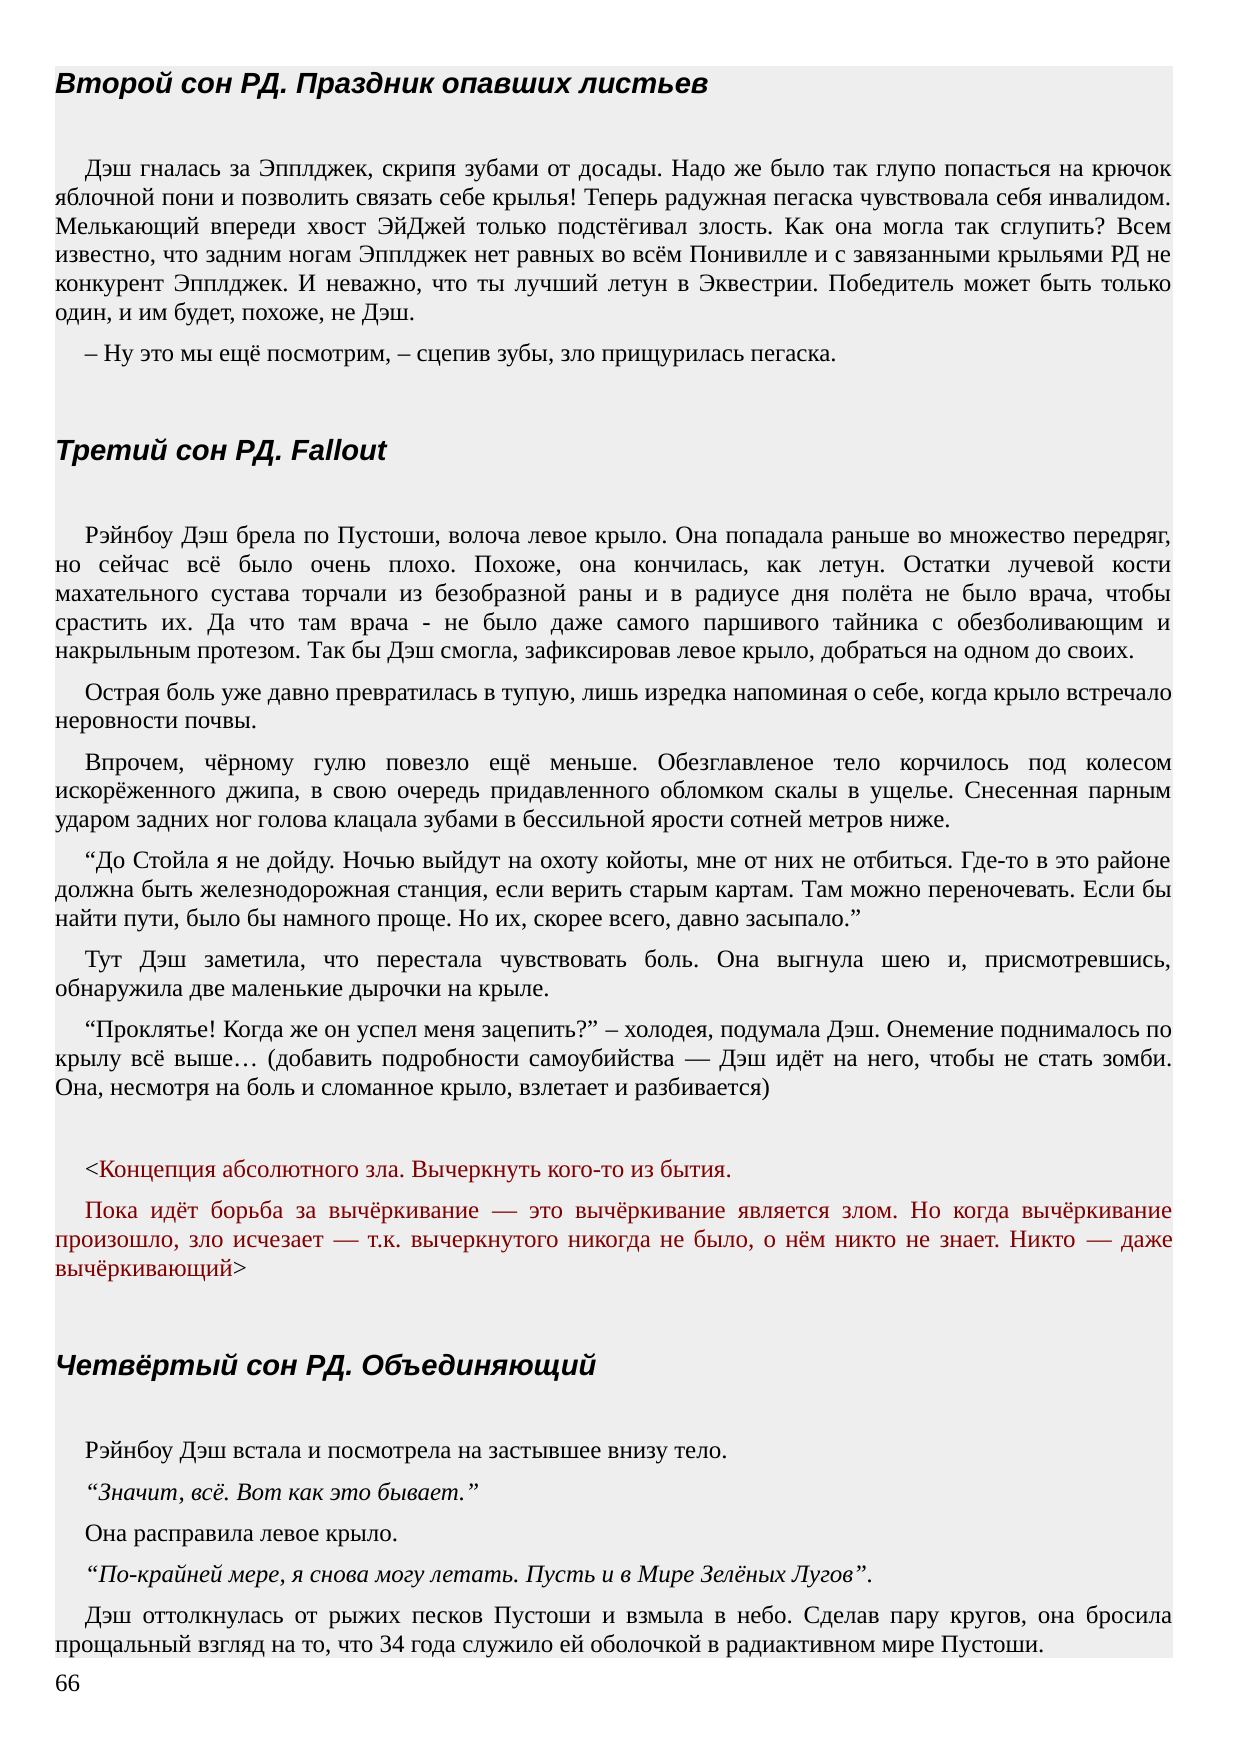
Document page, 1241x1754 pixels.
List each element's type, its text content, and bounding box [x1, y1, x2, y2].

text Рэйнбоу Дэш встала и посмотрела на застывшее внизу тело. [55, 1435, 1173, 1464]
text “Значит, всё. Вот как это бывает.” [55, 1477, 1173, 1505]
text Рэйнбоу Дэш брела по Пустоши, волоча левое крыло. Она попадала раньше во множество передряг, но сейчас всё было очень плохо. Похоже, она кончилась, как летун. Остатки лучевой кости махательного сустава торчали из безобразной раны и в радиусе дня полёта не было врача, чтобы срастить их. Да что там врача - не было даже самого паршивого тайника с обезболивающим и накрыльным протезом. Так бы Дэш смогла, зафиксировав левое крыло, добраться на одном до своих. [55, 521, 1173, 664]
text “По-крайней мере, я снова могу летать. Пусть и в Мире Зелёных Лугов”. [55, 1559, 1173, 1588]
text Острая боль уже давно превратилась в тупую, лишь изредка напоминая о себе, когда крыло встречало неровности почвы. [55, 677, 1173, 734]
text Пока идёт борьба за вычёркивание — это вычёркивание является злом. Но когда вычёркивание произошло, зло исчезает — т.к. вычеркнутого никогда не было, о нём никто не знает. Никто — даже вычёркивающий> [55, 1196, 1173, 1282]
text <Концепция абсолютного зла. Вычеркнуть кого-то из бытия. [55, 1154, 1173, 1183]
text Она расправила левое крыло. [55, 1518, 1173, 1547]
text Дэш оттолкнулась от рыжих песков Пустоши и взмыла в небо. Сделав пару кругов, она бросила прощальный взгляд на то, что 34 года служило ей оболочкой в радиактивном мире Пустоши. [55, 1600, 1173, 1658]
text Тут Дэш заметила, что перестала чувствовать боль. Она выгнула шею и, присмотревшись, обнаружила две маленькие дырочки на крыле. [55, 944, 1173, 1002]
text Дэш гналась за Эпплджек, скрипя зубами от досады. Надо же было так глупо попасться на крючок яблочной пони и позволить связать себе крылья! Теперь радужная пегаска чувствовала себя инвалидом. Мелькающий впереди хвост ЭйДжей только подстёгивал злость. Как она могла так сглупить? Всем известно, что задним ногам Эпплджек нет равных во всём Понивилле и с завязанными крыльями РД не конкурент Эпплджек. И неважно, что ты лучший летун в Эквестрии. Победитель может быть только один, и им будет, похоже, не Дэш. [55, 153, 1173, 326]
subtitle Четвёртый сон РД. Объединяющий [55, 1348, 1173, 1382]
text “До Стойла я не дойду. Ночью выйдут на охоту койоты, мне от них не отбиться. Где-то в это районе должна быть железнодорожная станция, если верить старым картам. Там можно переночевать. Если бы найти пути, было бы намного проще. Но их, скорее всего, давно засыпало.” [55, 846, 1173, 932]
subtitle Второй сон РД. Праздник опавших листьев [55, 66, 1173, 99]
text – Ну это мы ещё посмотрим, – сцепив зубы, зло прищурилась пегаска. [55, 338, 1173, 367]
text “Проклятье! Когда же он успел меня зацепить?” – холодея, подумала Дэш. Онемение поднималось по крылу всё выше… (добавить подробности самоубийства — Дэш идёт на него, чтобы не стать зомби. Она, несмотря на боль и сломанное крыло, взлетает и разбивается) [55, 1014, 1173, 1101]
text Впрочем, чёрному гулю повезло ещё меньше. Обезглавленое тело корчилось под колесом искорёженного джипа, в свою очередь придавленного обломком скалы в ущелье. Снесенная парным ударом задних ног голова клацала зубами в бессильной ярости сотней метров ниже. [55, 747, 1173, 833]
subtitle Третий сон РД. Fallout [55, 433, 1173, 467]
